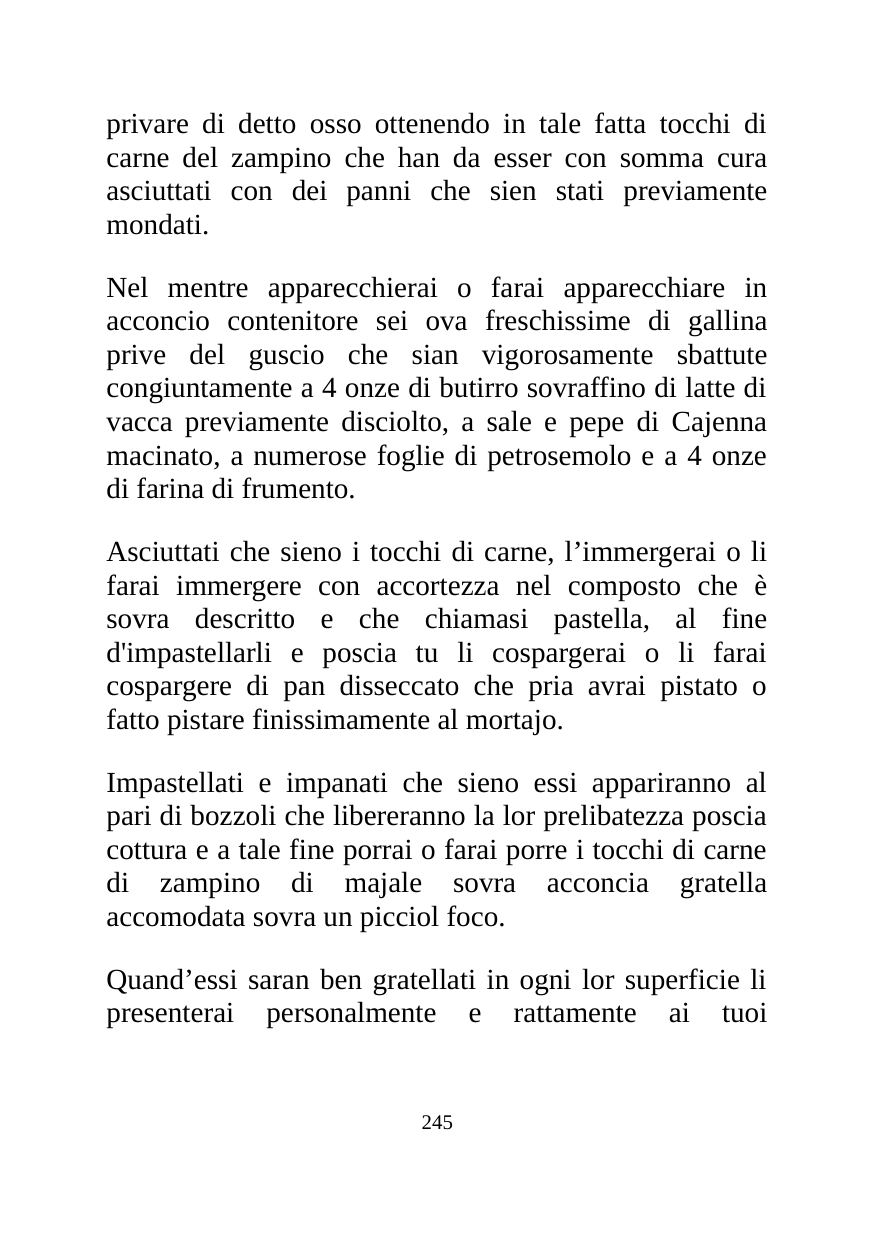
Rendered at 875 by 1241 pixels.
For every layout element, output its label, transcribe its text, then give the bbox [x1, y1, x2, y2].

text Impastellati e impanati che sieno essi appariranno al pari di bozzoli che libereranno la lor prelibatezza poscia cottura e a tale fine porrai o farai porre i tocchi di carne di zampino di majale sovra acconcia gratella accomodata sovra un picciol foco. [106, 765, 768, 933]
text privare di detto osso ottenendo in tale fatta tocchi di carne del zampino che han da esser con somma cura asciuttati con dei panni che sien stati previamente mondati. [106, 106, 768, 240]
text Quand’essi saran ben gratellati in ogni lor superficie li presenterai personalmente e rattamente ai tuoi [106, 962, 768, 1029]
text Nel mentre apparecchierai o farai apparecchiare in acconcio contenitore sei ova freschissime di gallina prive del guscio che sian vigorosamente sbattute congiuntamente a 4 onze di butirro sovraffino di latte di vacca previamente disciolto, a sale e pepe di Cajenna macinato, a numerose foglie di petrosemolo e a 4 onze di farina di frumento. [106, 270, 768, 505]
text Asciuttati che sieno i tocchi di carne, l’immergerai o li farai immergere con accortezza nel composto che è sovra descritto e che chiamasi pastella, al fine d'impastellarli e poscia tu li cospargerai o li farai cospargere di pan disseccato che pria avrai pistato o fatto pistare finissimamente al mortajo. [106, 534, 768, 735]
